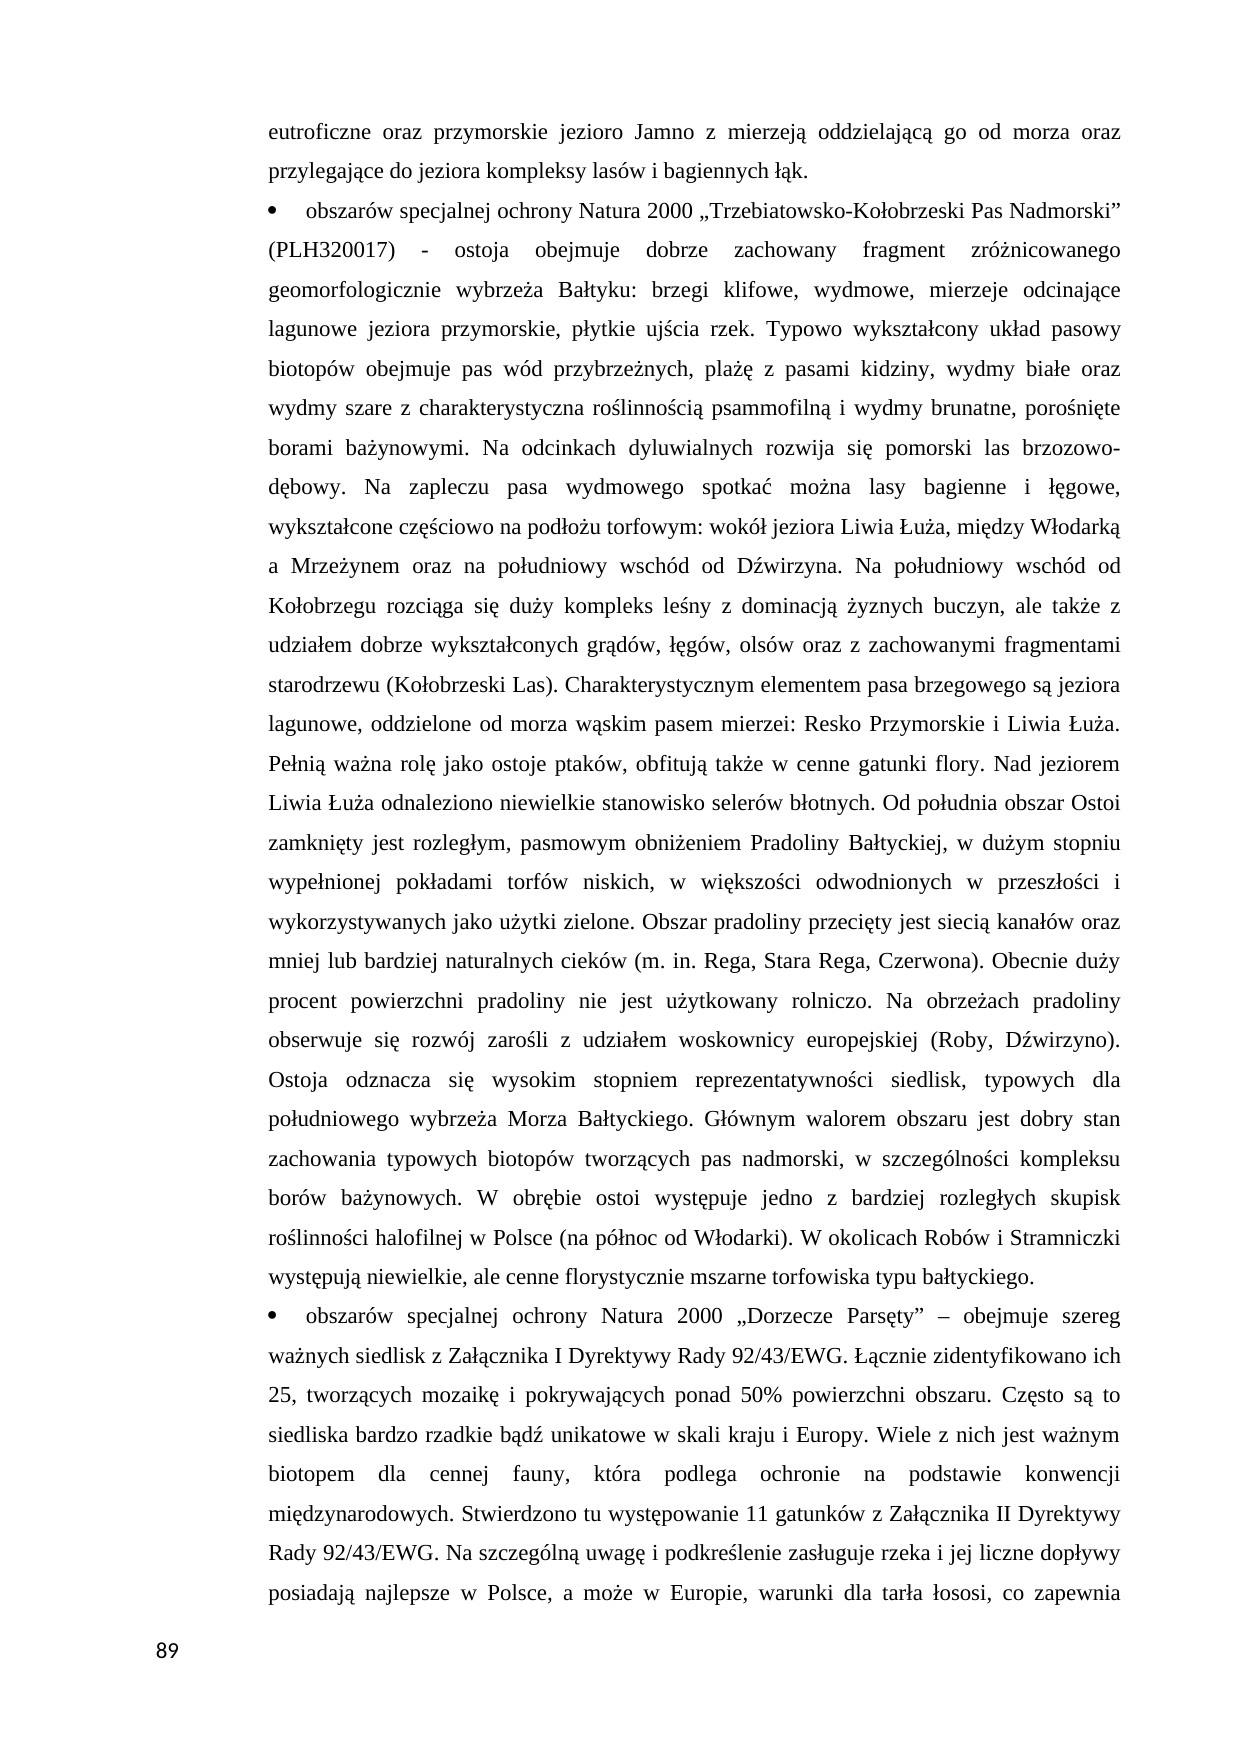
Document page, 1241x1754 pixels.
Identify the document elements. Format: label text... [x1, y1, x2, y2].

list obszarów specjalnej ochrony Natura 2000 „Dorzecze Parsęty” – obejmuje szereg ważnych siedlisk z Załącznika I Dyrektywy Rady 92/43/EWG. Łącznie zidentyfikowano ich 25, tworzących mozaikę i pokrywających ponad 50% powierzchni obszaru. Często są to siedliska bardzo rzadkie bądź unikatowe w skali kraju i Europy. Wiele z nich jest ważnym biotopem dla cennej fauny, która podlega ochronie na podstawie konwencji międzynarodowych. Stwierdzono tu występowanie 11 gatunków z Załącznika II Dyrektywy Rady 92/43/EWG. Na szczególną uwagę i podkreślenie zasługuje rzeka i jej liczne dopływy posiadają najlepsze w Polsce, a może w Europie, warunki dla tarła łososi, co zapewnia [231, 1302, 1122, 1605]
list obszarów specjalnej ochrony Natura 2000 „Trzebiatowsko-Kołobrzeski Pas Nadmorski” (PLH320017) - ostoja obejmuje dobrze zachowany fragment zróżnicowanego geomorfologicznie wybrzeża Bałtyku: brzegi klifowe, wydmowe, mierzeje odcinające lagunowe jeziora przymorskie, płytkie ujścia rzek. Typowo wykształcony układ pasowy biotopów obejmuje pas wód przybrzeżnych, plażę z pasami kidziny, wydmy białe oraz wydmy szare z charakterystyczna roślinnością psammofilną i wydmy brunatne, porośnięte borami bażynowymi. Na odcinkach dyluwialnych rozwija się pomorski las brzozowo-dębowy. Na zapleczu pasa wydmowego spotkać można lasy bagienne i łęgowe, wykształcone częściowo na podłożu torfowym: wokół jeziora Liwia Łuża, między Włodarką a Mrzeżynem oraz na południowy wschód od Dźwirzyna. Na południowy wschód od Kołobrzegu rozciąga się duży kompleks leśny z dominacją żyznych buczyn, ale także z udziałem dobrze wykształconych grądów, łęgów, olsów oraz z zachowanymi fragmentami starodrzewu (Kołobrzeski Las). Charakterystycznym elementem pasa brzegowego są jeziora lagunowe, oddzielone od morza wąskim pasem mierzei: Resko Przymorskie i Liwia Łuża. Pełnią ważna rolę jako ostoje ptaków, obfitują także w cenne gatunki flory. Nad jeziorem Liwia Łuża odnaleziono niewielkie stanowisko selerów błotnych. Od południa obszar Ostoi zamknięty jest rozległym, pasmowym obniżeniem Pradoliny Bałtyckiej, w dużym stopniu wypełnionej pokładami torfów niskich, w większości odwodnionych w przeszłości i wykorzystywanych jako użytki zielone. Obszar pradoliny przecięty jest siecią kanałów oraz mniej lub bardziej naturalnych cieków (m. in. Rega, Stara Rega, Czerwona). Obecnie duży procent powierzchni pradoliny nie jest użytkowany rolniczo. Na obrzeżach pradoliny obserwuje się rozwój zarośli z udziałem woskownicy europejskiej (Roby, Dźwirzyno). Ostoja odznacza się wysokim stopniem reprezentatywności siedlisk, typowych dla południowego wybrzeża Morza Bałtyckiego. Głównym walorem obszaru jest dobry stan zachowania typowych biotopów tworzących pas nadmorski, w szczególności kompleksu borów bażynowych. W obrębie ostoi występuje jedno z bardziej rozległych skupisk roślinności halofilnej w Polsce (na północ od Włodarki). W okolicach Robów i Stramniczki występują niewielkie, ale cenne florystycznie mszarne torfowiska typu bałtyckiego. [231, 197, 1122, 1289]
list eutroficzne oraz przymorskie jezioro Jamno z mierzeją oddzielającą go od morza oraz przylegające do jeziora kompleksy lasów i bagiennych łąk. [231, 118, 1122, 184]
